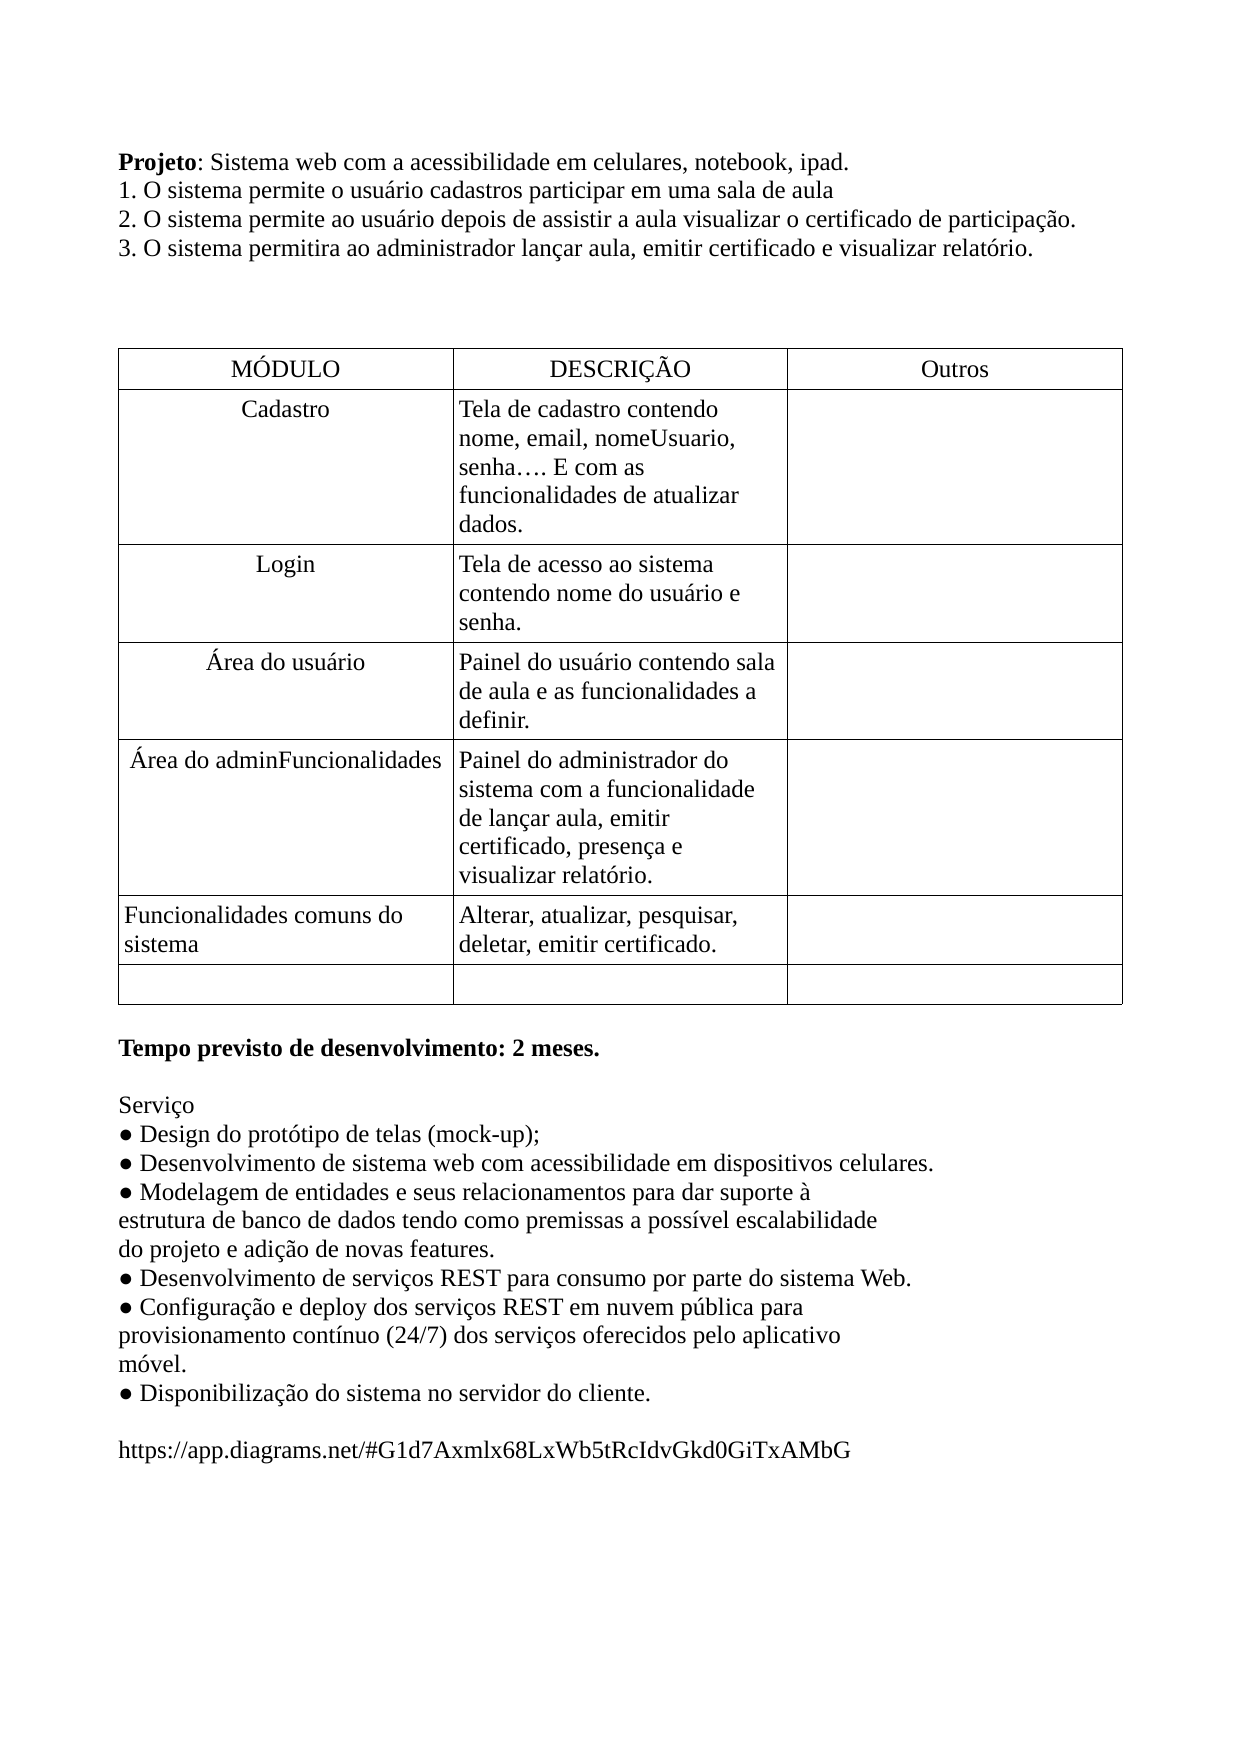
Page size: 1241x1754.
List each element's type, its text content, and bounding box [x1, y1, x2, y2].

table_header DESCRIÇÃO [454, 349, 787, 388]
text https://app.diagrams.net/#G1d7Axmlx68LxWb5tRcIdvGkd0GiTxAMbG [118, 1435, 1122, 1464]
text ● Disponibilização do sistema no servidor do cliente. [118, 1378, 1122, 1407]
text ● Configuração e deploy dos serviços REST em nuvem pública para [118, 1292, 1122, 1320]
table_cell [454, 965, 787, 1004]
table_cell [788, 965, 1122, 1004]
table_cell [788, 643, 1122, 739]
text móvel. [118, 1349, 1122, 1378]
table_cell [788, 390, 1122, 544]
text provisionamento contínuo (24/7) dos serviços oferecidos pelo aplicativo [118, 1320, 1122, 1349]
text 1. O sistema permite o usuário cadastros participar em uma sala de aula [118, 176, 1122, 204]
table_cell Login [119, 545, 453, 642]
text Tempo previsto de desenvolvimento: 2 meses. [118, 1033, 1122, 1062]
text ● Desenvolvimento de serviços REST para consumo por parte do sistema Web. [118, 1263, 1122, 1292]
table_cell [788, 545, 1122, 642]
text Projeto: Sistema web com a acessibilidade em celulares, notebook, ipad. [118, 147, 1122, 176]
table_cell Painel do administrador do sistema com a funcionalidade de lançar aula, emitir certificado, presença e visualizar relatório. [454, 740, 787, 895]
text ● Desenvolvimento de sistema web com acessibilidade em dispositivos celulares. [118, 1148, 1122, 1177]
table_cell Cadastro [119, 390, 453, 544]
text Serviço [118, 1090, 1122, 1119]
text estrutura de banco de dados tendo como premissas a possível escalabilidade [118, 1205, 1122, 1234]
table_header Outros [788, 349, 1122, 388]
table_cell Área do adminFuncionalidades [119, 740, 453, 895]
table_header MÓDULO [119, 349, 453, 388]
text ● Modelagem de entidades e seus relacionamentos para dar suporte à [118, 1177, 1122, 1205]
text ● Design do protótipo de telas (mock-up); [118, 1119, 1122, 1148]
table_cell Funcionalidades comuns do sistema [119, 896, 453, 964]
table_cell [788, 896, 1122, 964]
text 3. O sistema permitira ao administrador lançar aula, emitir certificado e visualizar relatório. [118, 233, 1122, 262]
table_cell Alterar, atualizar, pesquisar, deletar, emitir certificado. [454, 896, 787, 964]
table_cell [119, 965, 453, 1004]
table_cell Tela de cadastro contendo nome, email, nomeUsuario, senha…. E com as funcionalidades de atualizar dados. [454, 390, 787, 544]
table_cell Tela de acesso ao sistema contendo nome do usuário e senha. [454, 545, 787, 642]
text do projeto e adição de novas features. [118, 1234, 1122, 1263]
table_cell [788, 740, 1122, 895]
text 2. O sistema permite ao usuário depois de assistir a aula visualizar o certificado de participação. [118, 204, 1122, 233]
table_cell Área do usuário [119, 643, 453, 739]
table_cell Painel do usuário contendo sala de aula e as funcionalidades a definir. [454, 643, 787, 739]
